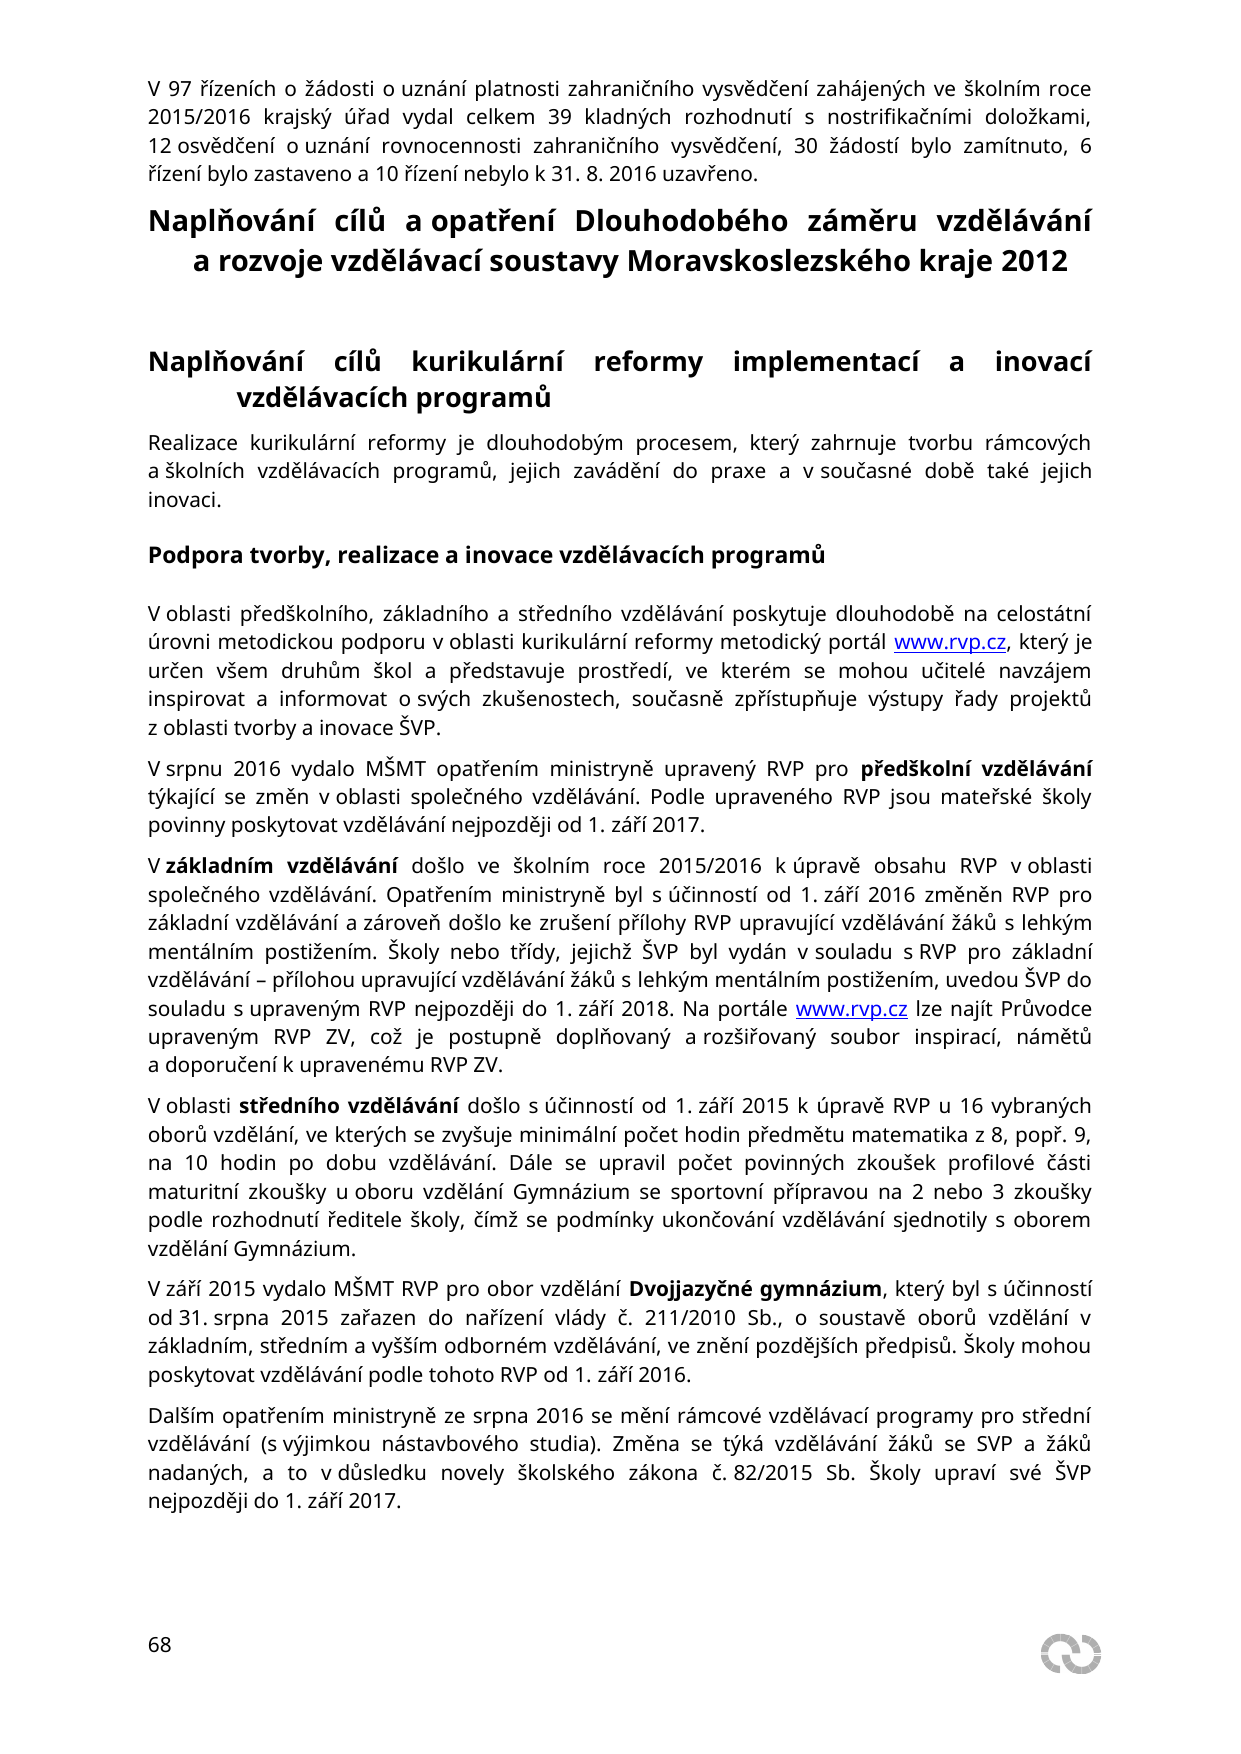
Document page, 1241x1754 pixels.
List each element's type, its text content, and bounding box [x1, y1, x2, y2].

text V oblasti předškolního, základního a středního vzdělávání poskytuje dlouhodobě na celostátní úrovni metodickou podporu v oblasti kurikulární reformy metodický portál www.rvp.cz, který je určen všem druhům škol a představuje prostředí, ve kterém se mohou učitelé navzájem inspirovat a informovat o svých zkušenostech, současně zpřístupňuje výstupy řady projektů z oblasti tvorby a inovace ŠVP. [148, 599, 1092, 741]
text Dalším opatřením ministryně ze srpna 2016 se mění rámcové vzdělávací programy pro střední vzdělávání (s výjimkou nástavbového studia). Změna se týká vzdělávání žáků se SVP a žáků nadaných, a to v důsledku novely školského zákona č. 82/2015 Sb. Školy upraví své ŠVP nejpozději do 1. září 2017. [148, 1401, 1092, 1514]
subtitle Naplňování cílů a opatření Dlouhodobého záměru vzdělávání a rozvoje vzdělávací soustavy Moravskoslezského kraje 2012 [148, 200, 1092, 279]
text V září 2015 vydalo MŠMT RVP pro obor vzdělání Dvojjazyčné gymnázium, který byl s účinností od 31. srpna 2015 zařazen do nařízení vlády č. 211/2010 Sb., o soustavě oborů vzdělání v základním, středním a vyšším odborném vzdělávání, ve znění pozdějších předpisů. Školy mohou poskytovat vzdělávání podle tohoto RVP od 1. září 2016. [148, 1274, 1092, 1388]
text Realizace kurikulární reformy je dlouhodobým procesem, který zahrnuje tvorbu rámcových a školních vzdělávacích programů, jejich zavádění do praxe a v současné době také jejich inovaci. [148, 428, 1092, 513]
text V oblasti středního vzdělávání došlo s účinností od 1. září 2015 k úpravě RVP u 16 vybraných oborů vzdělání, ve kterých se zvyšuje minimální počet hodin předmětu matematika z 8, popř. 9, na 10 hodin po dobu vzdělávání. Dále se upravil počet povinných zkoušek profilové části maturitní zkoušky u oboru vzdělání Gymnázium se sportovní přípravou na 2 nebo 3 zkoušky podle rozhodnutí ředitele školy, čímž se podmínky ukončování vzdělávání sjednotily s oborem vzdělání Gymnázium. [148, 1091, 1092, 1262]
text V 97 řízeních o žádosti o uznání platnosti zahraničního vysvědčení zahájených ve školním roce 2015/2016 krajský úřad vydal celkem 39 kladných rozhodnutí s nostrifikačními doložkami, 12 osvědčení o uznání rovnocennosti zahraničního vysvědčení, 30 žádostí bylo zamítnuto, 6 řízení bylo zastaveno a 10 řízení nebylo k 31. 8. 2016 uzavřeno. [148, 74, 1092, 188]
subtitle Naplňování cílů kurikulární reformy implementací a inovací vzdělávacích programů [148, 342, 1092, 416]
text V srpnu 2016 vydalo MŠMT opatřením ministryně upravený RVP pro předškolní vzdělávání týkající se změn v oblasti společného vzdělávání. Podle upraveného RVP jsou mateřské školy povinny poskytovat vzdělávání nejpozději od 1. září 2017. [148, 754, 1092, 839]
subtitle Podpora tvorby, realizace a inovace vzdělávacích programů [148, 538, 1092, 570]
text V základním vzdělávání došlo ve školním roce 2015/2016 k úpravě obsahu RVP v oblasti společného vzdělávání. Opatřením ministryně byl s účinností od 1. září 2016 změněn RVP pro základní vzdělávání a zároveň došlo ke zrušení přílohy RVP upravující vzdělávání žáků s lehkým mentálním postižením. Školy nebo třídy, jejichž ŠVP byl vydán v souladu s RVP pro základní vzdělávání – přílohou upravující vzdělávání žáků s lehkým mentálním postižením, uvedou ŠVP do souladu s upraveným RVP nejpozději do 1. září 2018. Na portále www.rvp.cz lze najít Průvodce upraveným RVP ZV, což je postupně doplňovaný a rozšiřovaný soubor inspirací, námětů a doporučení k upravenému RVP ZV. [148, 851, 1092, 1079]
